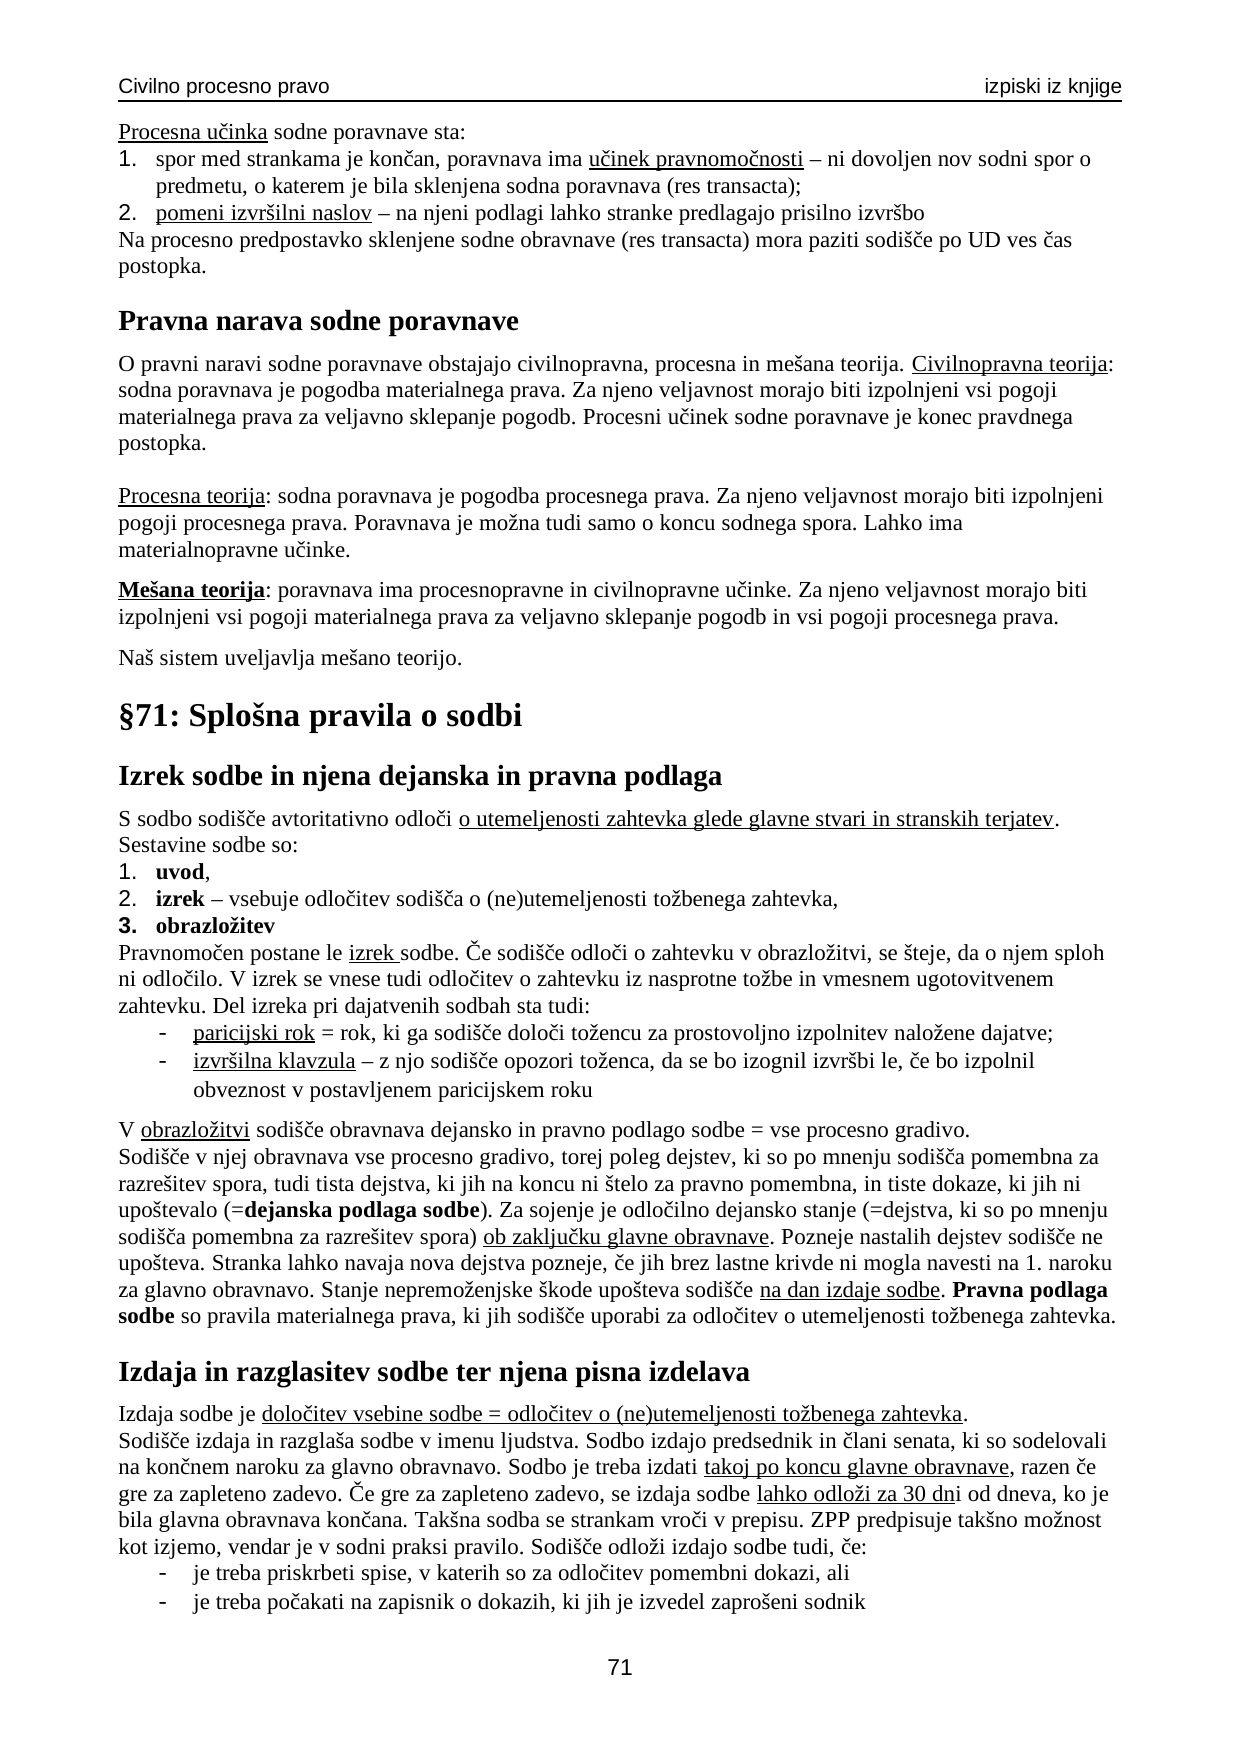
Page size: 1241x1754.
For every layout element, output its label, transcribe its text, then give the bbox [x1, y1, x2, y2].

text S sodbo sodišče avtoritativno odloči o utemeljenosti zahtevka glede glavne stvari in stranskih terjatev. Sestavine sodbe so: [118, 804, 1122, 857]
text Izdaja sodbe je določitev vsebine sodbe = odločitev o (ne)utemeljenosti tožbenega zahtevka. [118, 1400, 1122, 1426]
list pomeni izvršilni naslov – na njeni podlagi lahko stranke predlagajo prisilno izvršbo [118, 198, 1122, 225]
subtitle Izdaja in razglasitev sodbe ter njena pisna izdelava [118, 1354, 1122, 1387]
text Naš sistem uveljavlja mešano teorijo. [118, 643, 1122, 670]
list spor med strankama je končan, poravnava ima učinek pravnomočnosti – ni dovoljen nov sodni spor o predmetu, o katerem je bila sklenjena sodna poravnava (res transacta); [118, 145, 1122, 198]
list je treba počakati na zapisnik o dokazih, ki jih je izvedel zaprošeni sodnik [156, 1588, 1122, 1617]
subtitle Izrek sodbe in njena dejanska in pravna podlaga [118, 758, 1122, 792]
list izrek – vsebuje odločitev sodišča o (ne)utemeljenosti tožbenega zahtevka, [118, 884, 1122, 912]
text Procesna učinka sodne poravnave sta: [118, 118, 1122, 145]
list paricijski rok = rok, ki ga sodišče določi tožencu za prostovoljno izpolnitev naložene dajatve; [156, 1018, 1122, 1047]
list je treba priskrbeti spise, v katerih so za odločitev pomembni dokazi, ali [156, 1559, 1122, 1588]
text Pravnomočen postane le izrek sodbe. Če sodišče odloči o zahtevku v obrazložitvi, se šteje, da o njem sploh ni odločilo. V izrek se vnese tudi odločitev o zahtevku iz nasprotne tožbe in vmesnem ugotovitvenem zahtevku. Del izreka pri dajatvenih sodbah sta tudi: [118, 939, 1122, 1018]
text Sodišče izdaja in razglaša sodbe v imenu ljudstva. Sodbo izdajo predsednik in člani senata, ki so sodelovali na končnem naroku za glavno obravnavo. Sodbo je treba izdati takoj po koncu glavne obravnave, razen če gre za zapleteno zadevo. Če gre za zapleteno zadevo, se izdaja sodbe lahko odloži za 30 dni od dneva, ko je bila glavna obravnava končana. Takšna sodba se strankam vroči v prepisu. ZPP predpisuje takšno možnost kot izjemo, vendar je v sodni praksi pravilo. Sodišče odloži izdajo sodbe tudi, če: [118, 1426, 1122, 1559]
text Sodišče v njej obravnava vse procesno gradivo, torej poleg dejstev, ki so po mnenju sodišča pomembna za razrešitev spora, tudi tista dejstva, ki jih na koncu ni štelo za pravno pomembna, in tiste dokaze, ki jih ni upoštevalo (=dejanska podlaga sodbe). Za sojenje je odločilno dejansko stanje (=dejstva, ki so po mnenju sodišča pomembna za razrešitev spora) ob zaključku glavne obravnave. Pozneje nastalih dejstev sodišče ne upošteva. Stranka lahko navaja nova dejstva pozneje, če jih brez lastne krivde ni mogla navesti na 1. naroku za glavno obravnavo. Stanje nepremoženjske škode upošteva sodišče na dan izdaje sodbe. Pravna podlaga sodbe so pravila materialnega prava, ki jih sodišče uporabi za odločitev o utemeljenosti tožbenega zahtevka. [118, 1143, 1122, 1329]
text Na procesno predpostavko sklenjene sodne obravnave (res transacta) mora paziti sodišče po UD ves čas postopka. [118, 225, 1122, 278]
text O pravni naravi sodne poravnave obstajajo civilnopravna, procesna in mešana teorija. Civilnopravna teorija: sodna poravnava je pogodba materialnega prava. Za njeno veljavnost morajo biti izpolnjeni vsi pogoji materialnega prava za veljavno sklepanje pogodb. Procesni učinek sodne poravnave je konec pravdnega postopka. [118, 349, 1122, 456]
list uvod, [118, 857, 1122, 884]
list obrazložitev [118, 912, 1122, 939]
text V obrazložitvi sodišče obravnava dejansko in pravno podlago sodbe = vse procesno gradivo. [118, 1116, 1122, 1143]
subtitle Pravna narava sodne poravnave [118, 303, 1122, 337]
subtitle §71: Splošna pravila o sodbi [118, 695, 1122, 733]
text Procesna teorija: sodna poravnava je pogodba procesnega prava. Za njeno veljavnost morajo biti izpolnjeni pogoji procesnega prava. Poravnava je možna tudi samo o koncu sodnega spora. Lahko ima materialnopravne učinke. [118, 482, 1122, 562]
list izvršilna klavzula – z njo sodišče opozori toženca, da se bo izognil izvršbi le, če bo izpolnil obveznost v postavljenem paricijskem roku [156, 1047, 1122, 1102]
text Mešana teorija: poravnava ima procesnopravne in civilnopravne učinke. Za njeno veljavnost morajo biti izpolnjeni vsi pogoji materialnega prava za veljavno sklepanje pogodb in vsi pogoji procesnega prava. [118, 576, 1122, 629]
